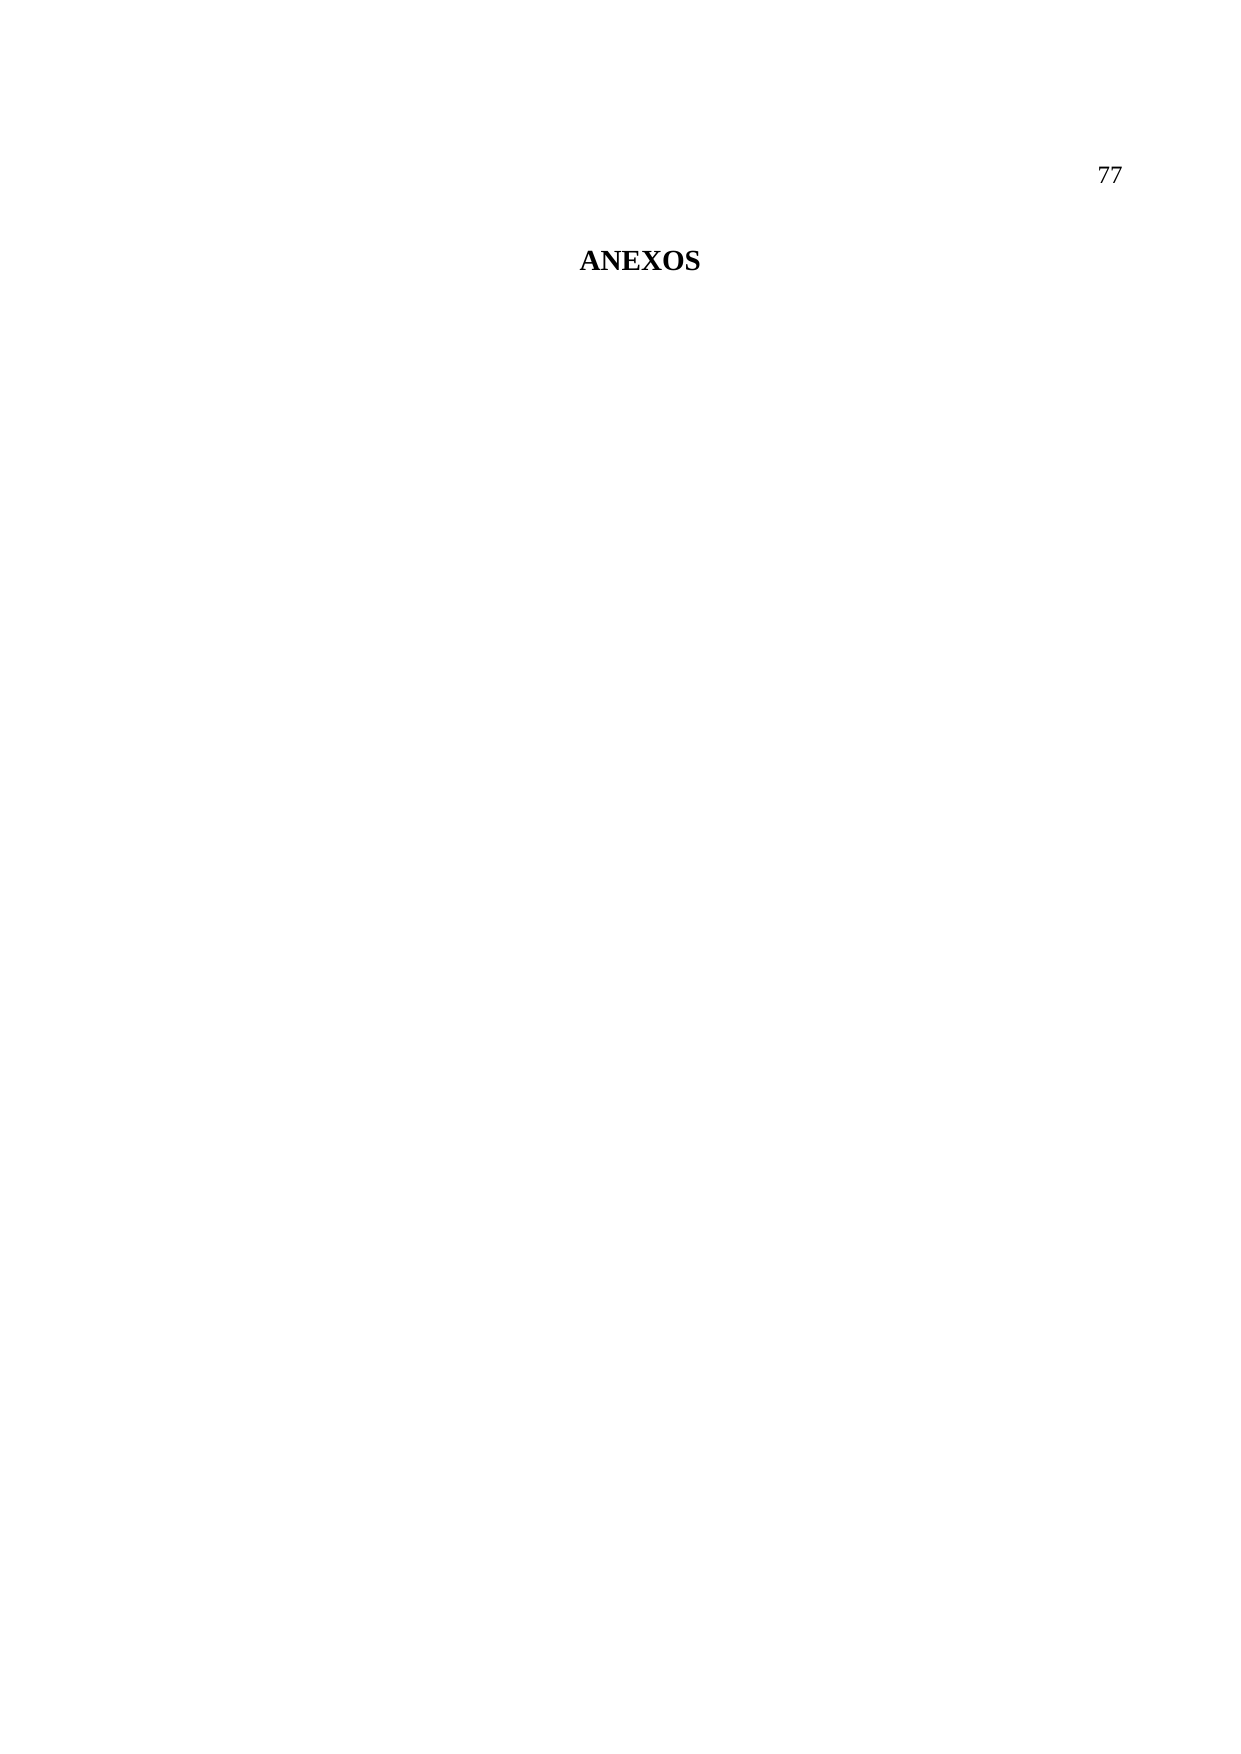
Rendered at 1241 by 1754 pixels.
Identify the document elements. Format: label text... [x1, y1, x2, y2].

subtitle ANEXOS [158, 243, 1122, 277]
